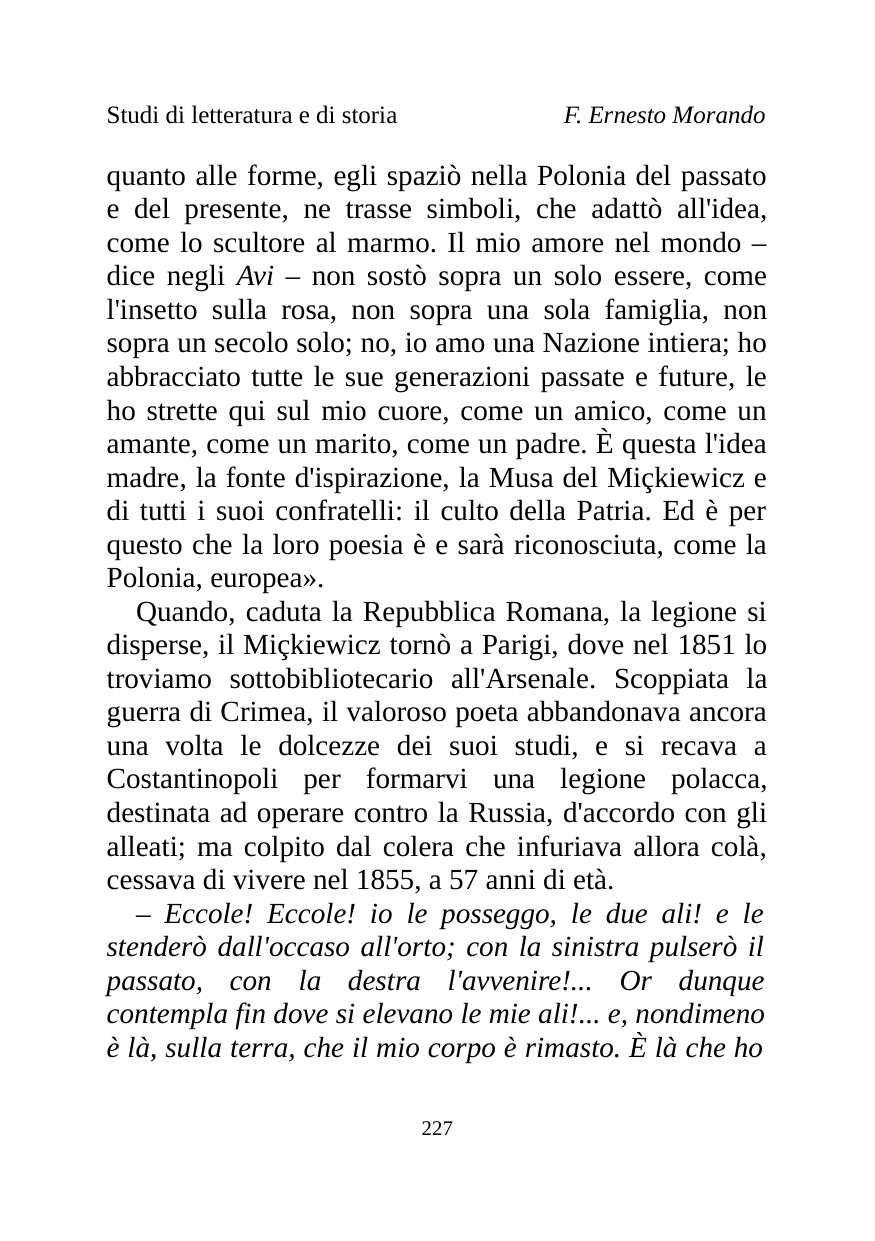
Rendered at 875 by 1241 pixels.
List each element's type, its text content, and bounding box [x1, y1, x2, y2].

text – Eccole! Eccole! io le posseggo, le due ali! e le stenderò dall'occaso all'orto; con la sinistra pulserò il passato, con la destra l'avvenire!... Or dunque contempla fin dove si elevano le mie ali!... e, nondimeno è là, sulla terra, che il mio corpo è rimasto. È là che ho [106, 896, 768, 1063]
text Quando, caduta la Repubblica Romana, la legione si disperse, il Miçkiewicz tornò a Parigi, dove nel 1851 lo troviamo sottobibliotecario all'Arsenale. Scoppiata la guerra di Crimea, il valoroso poeta abbandonava ancora una volta le dolcezze dei suoi studi, e si recava a Costantinopoli per formarvi una legione polacca, destinata ad operare contro la Russia, d'accordo con gli alleati; ma colpito dal colera che infuriava allora colà, cessava di vivere nel 1855, a 57 anni di età. [106, 594, 768, 896]
text quanto alle forme, egli spaziò nella Polonia del passato e del presente, ne trasse simboli, che adattò all'idea, come lo scultore al marmo. Il mio amore nel mondo – dice negli Avi – non sostò sopra un solo essere, come l'insetto sulla rosa, non sopra una sola famiglia, non sopra un secolo solo; no, io amo una Nazione intiera; ho abbracciato tutte le sue generazioni passate e future, le ho strette qui sul mio cuore, come un amico, come un amante, come un marito, come un padre. È questa l'idea madre, la fonte d'ispirazione, la Musa del Miçkiewicz e di tutti i suoi confratelli: il culto della Patria. Ed è per questo che la loro poesia è e sarà riconosciuta, come la Polonia, europea». [106, 158, 768, 594]
